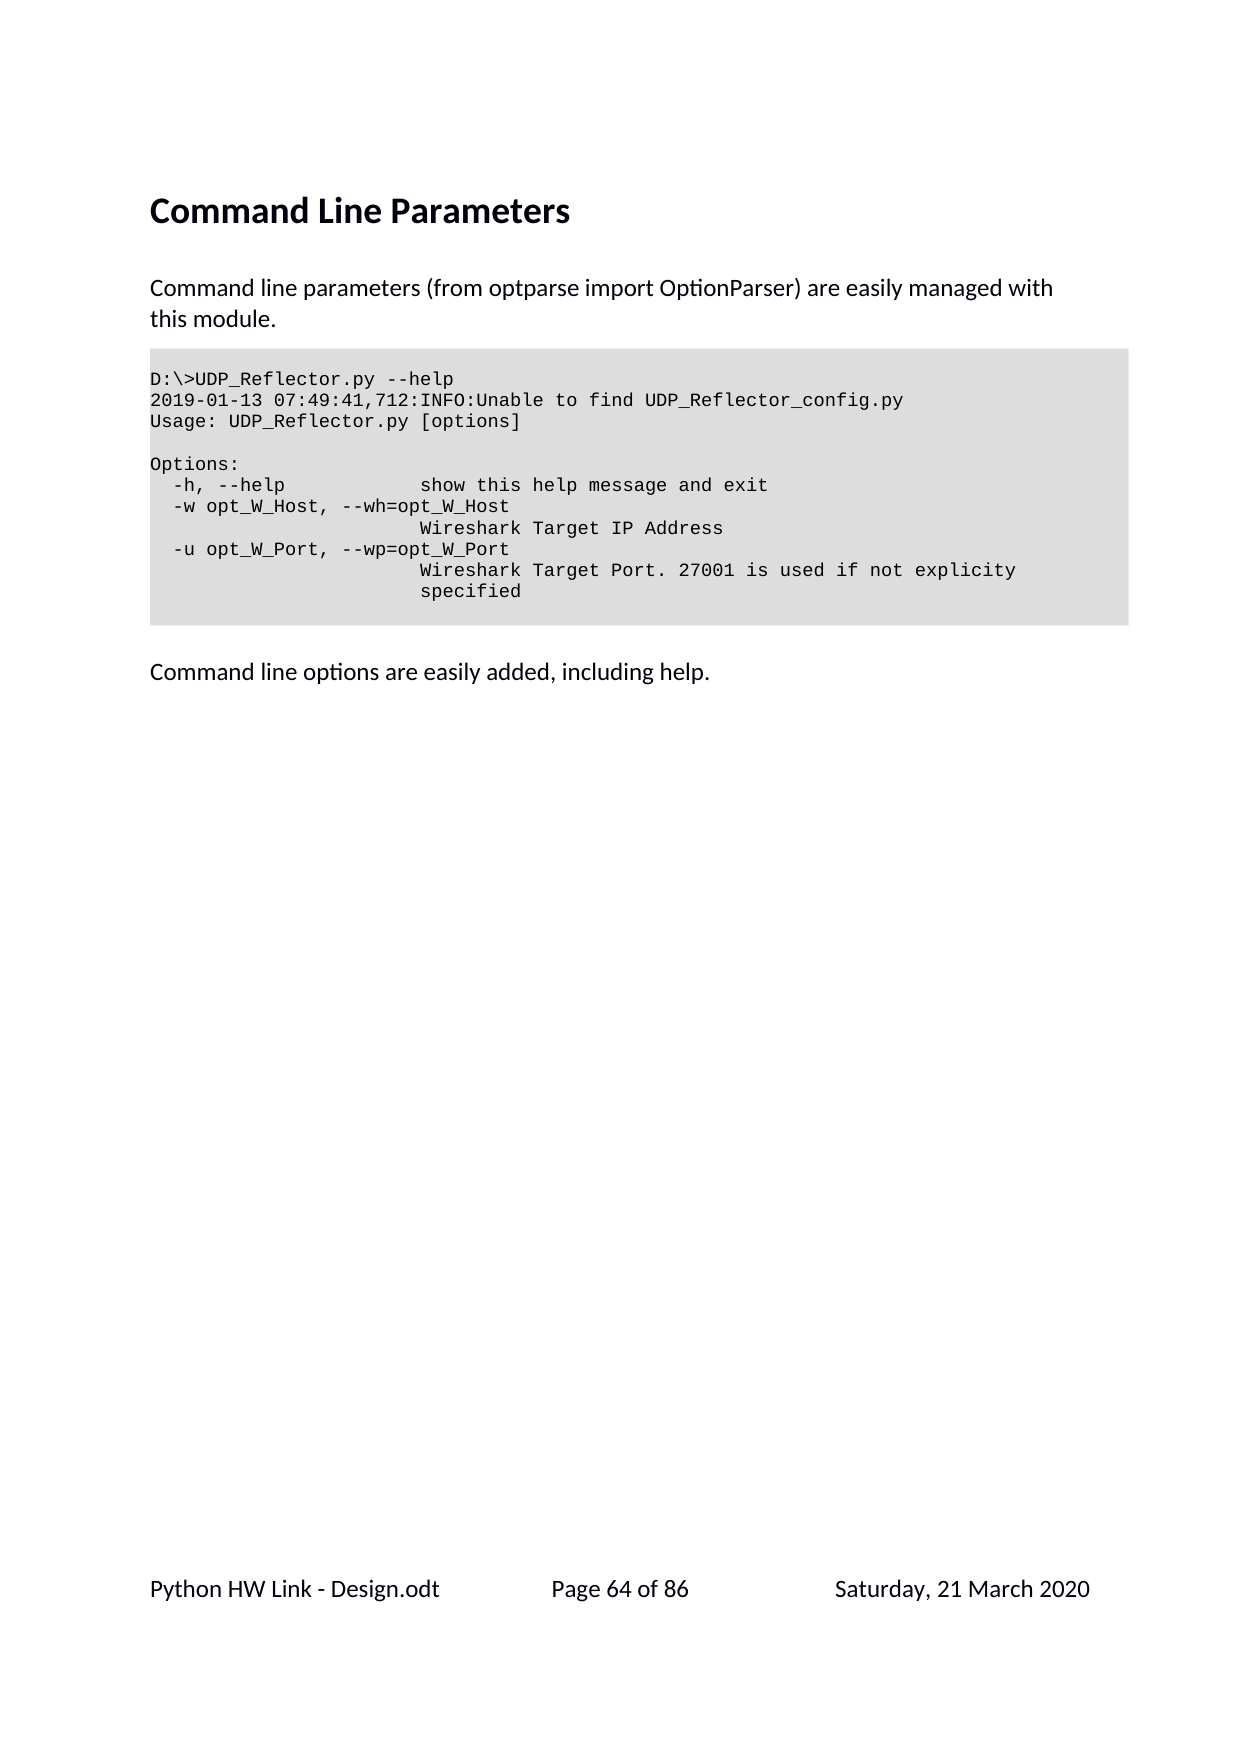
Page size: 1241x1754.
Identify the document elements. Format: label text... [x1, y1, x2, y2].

text Command line parameters (from optparse import OptionParser) are easily managed with this module. [150, 272, 1090, 333]
subtitle Command Line Parameters [150, 187, 1090, 233]
text Command line options are easily added, including help. [150, 656, 1090, 687]
